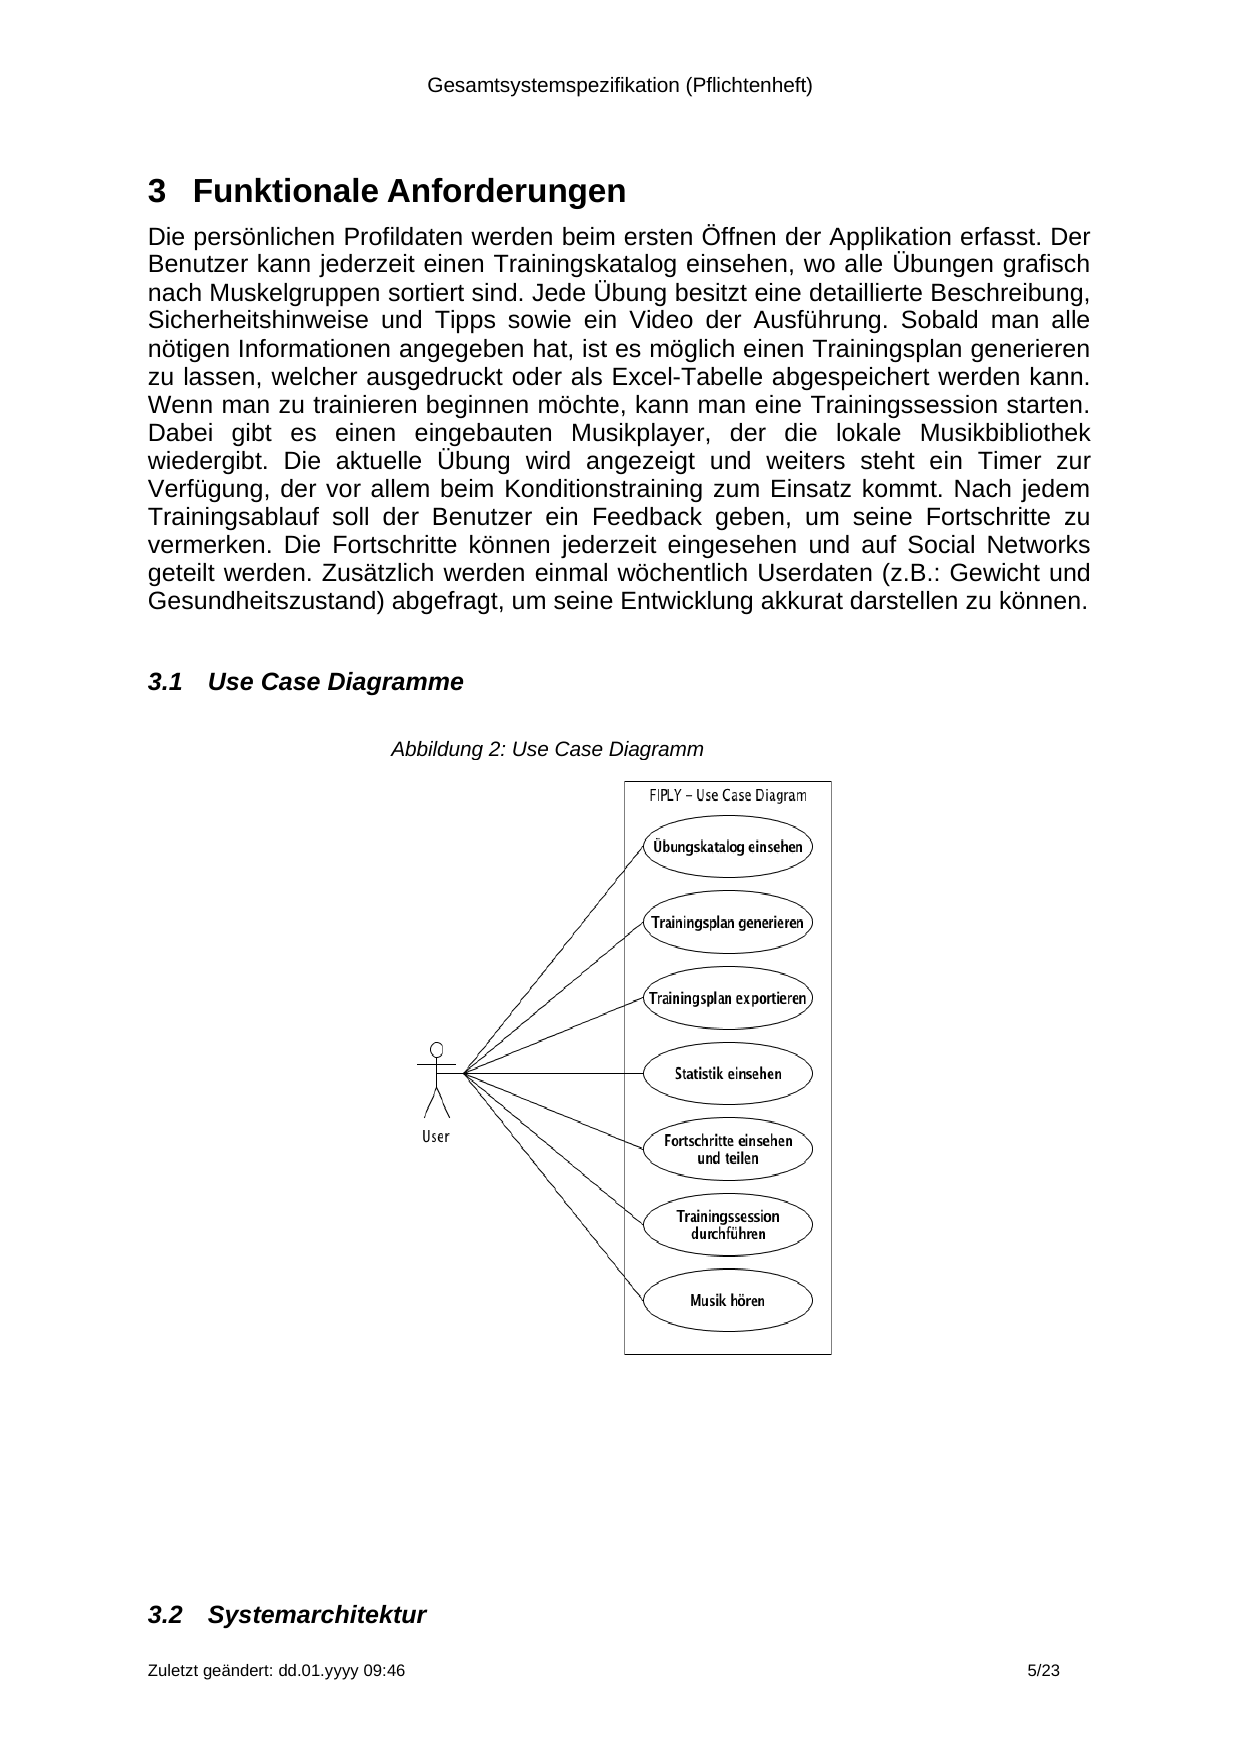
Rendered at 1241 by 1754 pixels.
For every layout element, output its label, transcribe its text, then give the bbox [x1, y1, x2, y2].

picture [391, 760, 849, 1377]
text Abbildung 2: Use Case Diagramm [391, 737, 849, 760]
subtitle Systemarchitektur [148, 1600, 1092, 1628]
subtitle Use Case Diagramme [148, 667, 1092, 696]
subtitle Funktionale Anforderungen [148, 173, 1092, 210]
text Die persönlichen Profildaten werden beim ersten Öffnen der Applikation erfasst. Der Benutzer kann jederzeit einen Trainingskatalog einsehen, wo alle Übungen grafisch nach Muskelgruppen sortiert sind. Jede Übung besitzt eine detaillierte Beschreibung, Sicherheitshinweise und Tipps sowie ein Video der Ausführung. Sobald man alle nötigen Informationen angegeben hat, ist es möglich einen Trainingsplan generieren zu lassen, welcher ausgedruckt oder als Excel-Tabelle abgespeichert werden kann. Wenn man zu trainieren beginnen möchte, kann man eine Trainingssession starten. Dabei gibt es einen eingebauten Musikplayer, der die lokale Musikbibliothek wiedergibt. Die aktuelle Übung wird angezeigt und weiters steht ein Timer zur Verfügung, der vor allem beim Konditionstraining zum Einsatz kommt. Nach jedem Trainingsablauf soll der Benutzer ein Feedback geben, um seine Fortschritte zu vermerken. Die Fortschritte können jederzeit eingesehen und auf Social Networks geteilt werden. Zusätzlich werden einmal wöchentlich Userdaten (z.B.: Gewicht und Gesundheitszustand) abgefragt, um seine Entwicklung akkurat darstellen zu können. [148, 222, 1092, 614]
